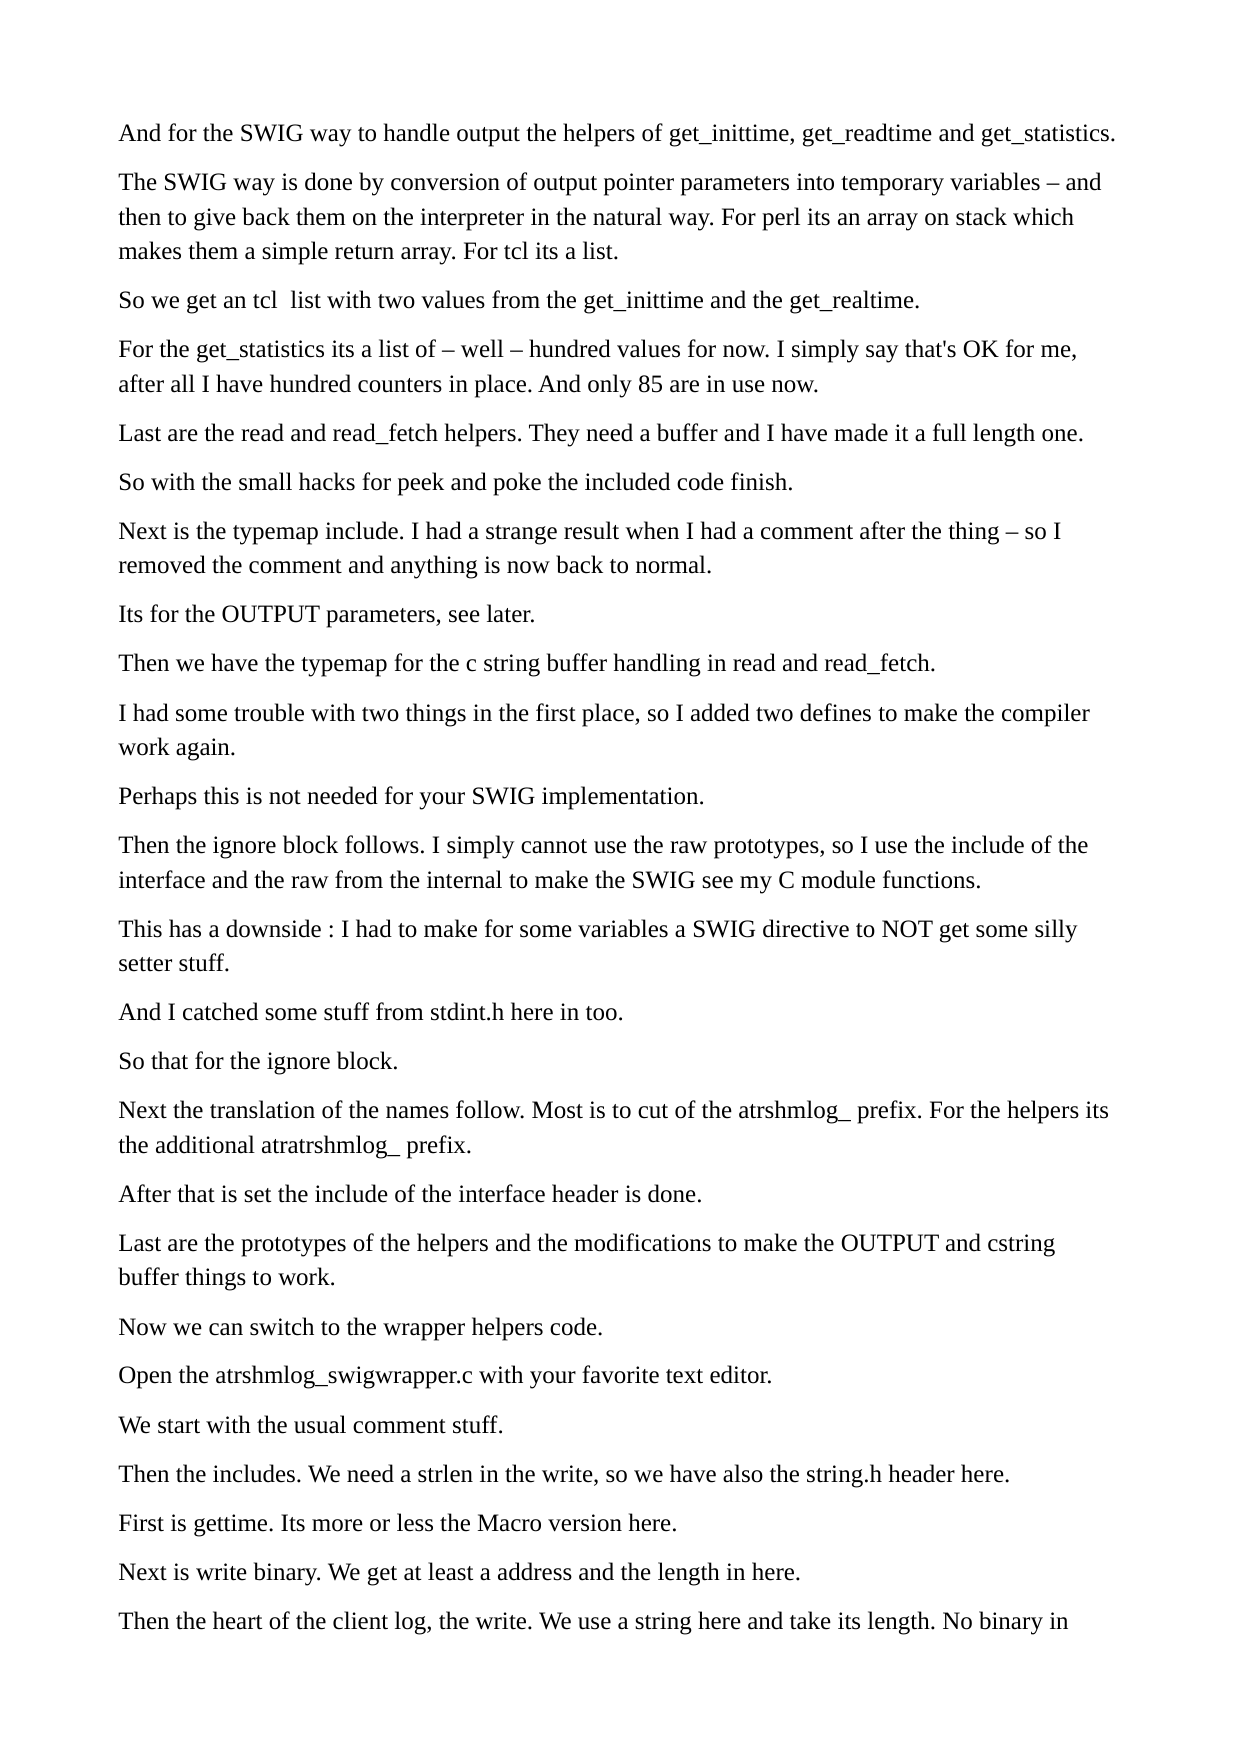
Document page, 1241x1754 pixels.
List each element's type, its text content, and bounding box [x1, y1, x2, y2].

text This has a downside : I had to make for some variables a SWIG directive to NOT get some silly setter stuff. [118, 914, 1122, 977]
text So with the small hacks for peek and poke the included code finish. [118, 467, 1122, 496]
text Now we can switch to the wrapper helpers code. [118, 1312, 1122, 1340]
text Last are the prototypes of the helpers and the modifications to make the OUTPUT and cstring buffer things to work. [118, 1228, 1122, 1291]
text Then we have the typemap for the c string buffer handling in read and read_fetch. [118, 648, 1122, 677]
text Next the translation of the names follow. Most is to cut of the atrshmlog_ prefix. For the helpers its the additional atratrshmlog_ prefix. [118, 1095, 1122, 1159]
text And for the SWIG way to handle output the helpers of get_inittime, get_readtime and get_statistics. [118, 118, 1122, 147]
text Next is the typemap include. I had a strange result when I had a comment after the thing – so I removed the comment and anything is now back to normal. [118, 516, 1122, 579]
text First is gettime. Its more or less the Macro version here. [118, 1508, 1122, 1537]
text Then the ignore block follows. I simply cannot use the raw prototypes, so I use the include of the interface and the raw from the internal to make the SWIG see my C module functions. [118, 830, 1122, 893]
text Its for the OUTPUT parameters, see later. [118, 599, 1122, 628]
text So that for the ignore block. [118, 1046, 1122, 1075]
text I had some trouble with two things in the first place, so I added two defines to make the compiler work again. [118, 698, 1122, 761]
text Next is write binary. We get at least a address and the length in here. [118, 1557, 1122, 1586]
text And I catched some stuff from stdint.h here in too. [118, 997, 1122, 1026]
text For the get_statistics its a list of – well – hundred values for now. I simply say that's OK for me, after all I have hundred counters in place. And only 85 are in use now. [118, 334, 1122, 397]
text Then the includes. We need a strlen in the write, so we have also the string.h header here. [118, 1459, 1122, 1487]
text Perhaps this is not needed for your SWIG implementation. [118, 781, 1122, 810]
text Open the atrshmlog_swigwrapper.c with your favorite text editor. [118, 1361, 1122, 1389]
text The SWIG way is done by conversion of output pointer parameters into temporary variables – and then to give back them on the interpreter in the natural way. For perl its an array on stack which makes them a simple return array. For tcl its a list. [118, 167, 1122, 265]
text Then the heart of the client log, the write. We use a string here and take its length. No binary in [118, 1606, 1122, 1635]
text We start with the usual comment stuff. [118, 1410, 1122, 1438]
text So we get an tcl list with two values from the get_inittime and the get_realtime. [118, 285, 1122, 314]
text Last are the read and read_fetch helpers. They need a buffer and I have made it a full length one. [118, 418, 1122, 447]
text After that is set the include of the interface header is done. [118, 1179, 1122, 1208]
